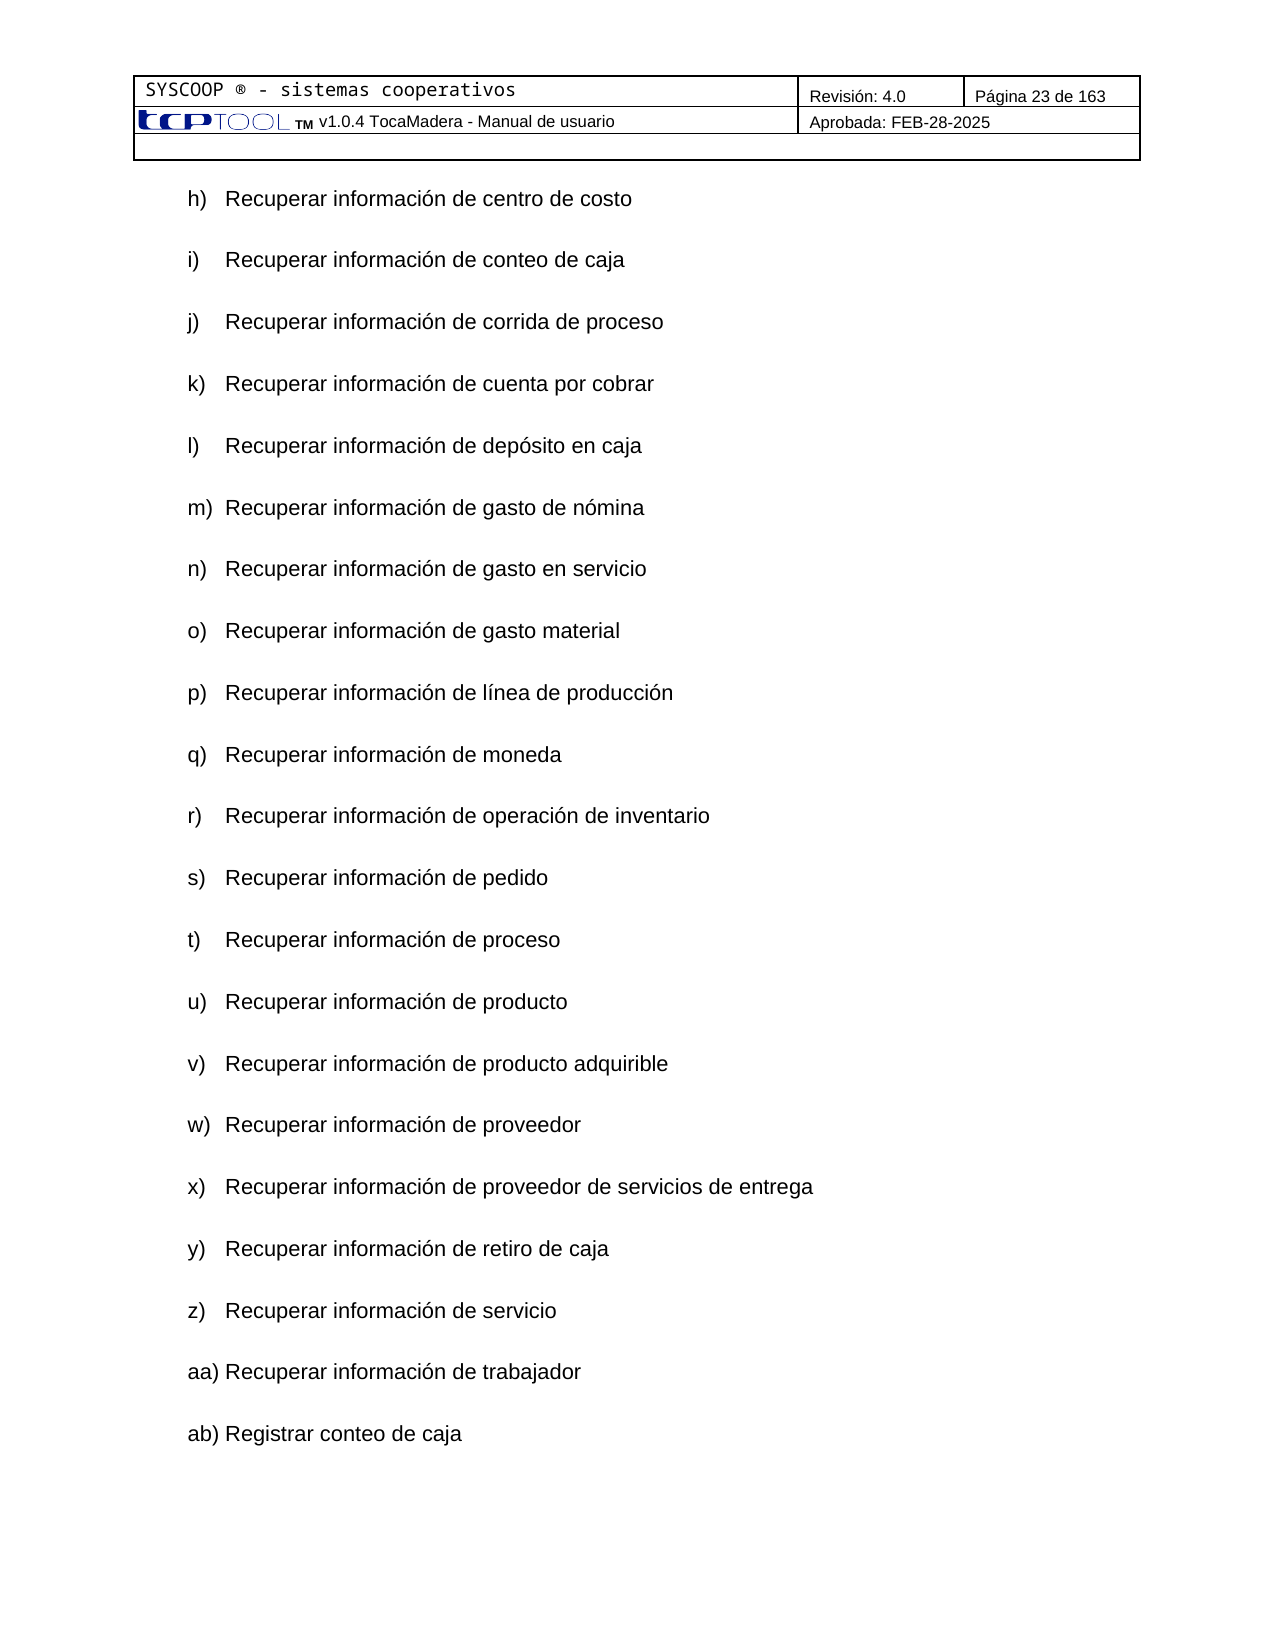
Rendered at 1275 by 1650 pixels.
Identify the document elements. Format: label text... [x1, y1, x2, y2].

list Recuperar información de moneda [187, 742, 1125, 767]
list Recuperar información de gasto material [187, 618, 1125, 643]
picture [138, 110, 290, 130]
list Recuperar información de cuenta por cobrar [187, 371, 1125, 396]
list Recuperar información de corrida de proceso [187, 309, 1125, 334]
list Recuperar información de servicio [187, 1297, 1125, 1323]
list Recuperar información de proveedor de servicios de entrega [187, 1174, 1125, 1199]
list Recuperar información de línea de producción [187, 680, 1125, 705]
list Recuperar información de producto [187, 989, 1125, 1014]
list Recuperar información de operación de inventario [187, 803, 1125, 828]
list Registrar conteo de caja [187, 1421, 1125, 1446]
list Recuperar información de trabajador [187, 1359, 1125, 1384]
list Recuperar información de proveedor [187, 1112, 1125, 1137]
list Recuperar información de producto adquirible [187, 1050, 1125, 1076]
list Recuperar información de retiro de caja [187, 1236, 1125, 1261]
list Recuperar información de conteo de caja [187, 247, 1125, 273]
list Recuperar información de depósito en caja [187, 433, 1125, 458]
list Recuperar información de pedido [187, 865, 1125, 890]
list Recuperar información de proceso [187, 927, 1125, 952]
list Recuperar información de gasto de nómina [187, 494, 1125, 520]
list Recuperar información de centro de costo [187, 186, 1125, 211]
list Recuperar información de gasto en servicio [187, 556, 1125, 581]
